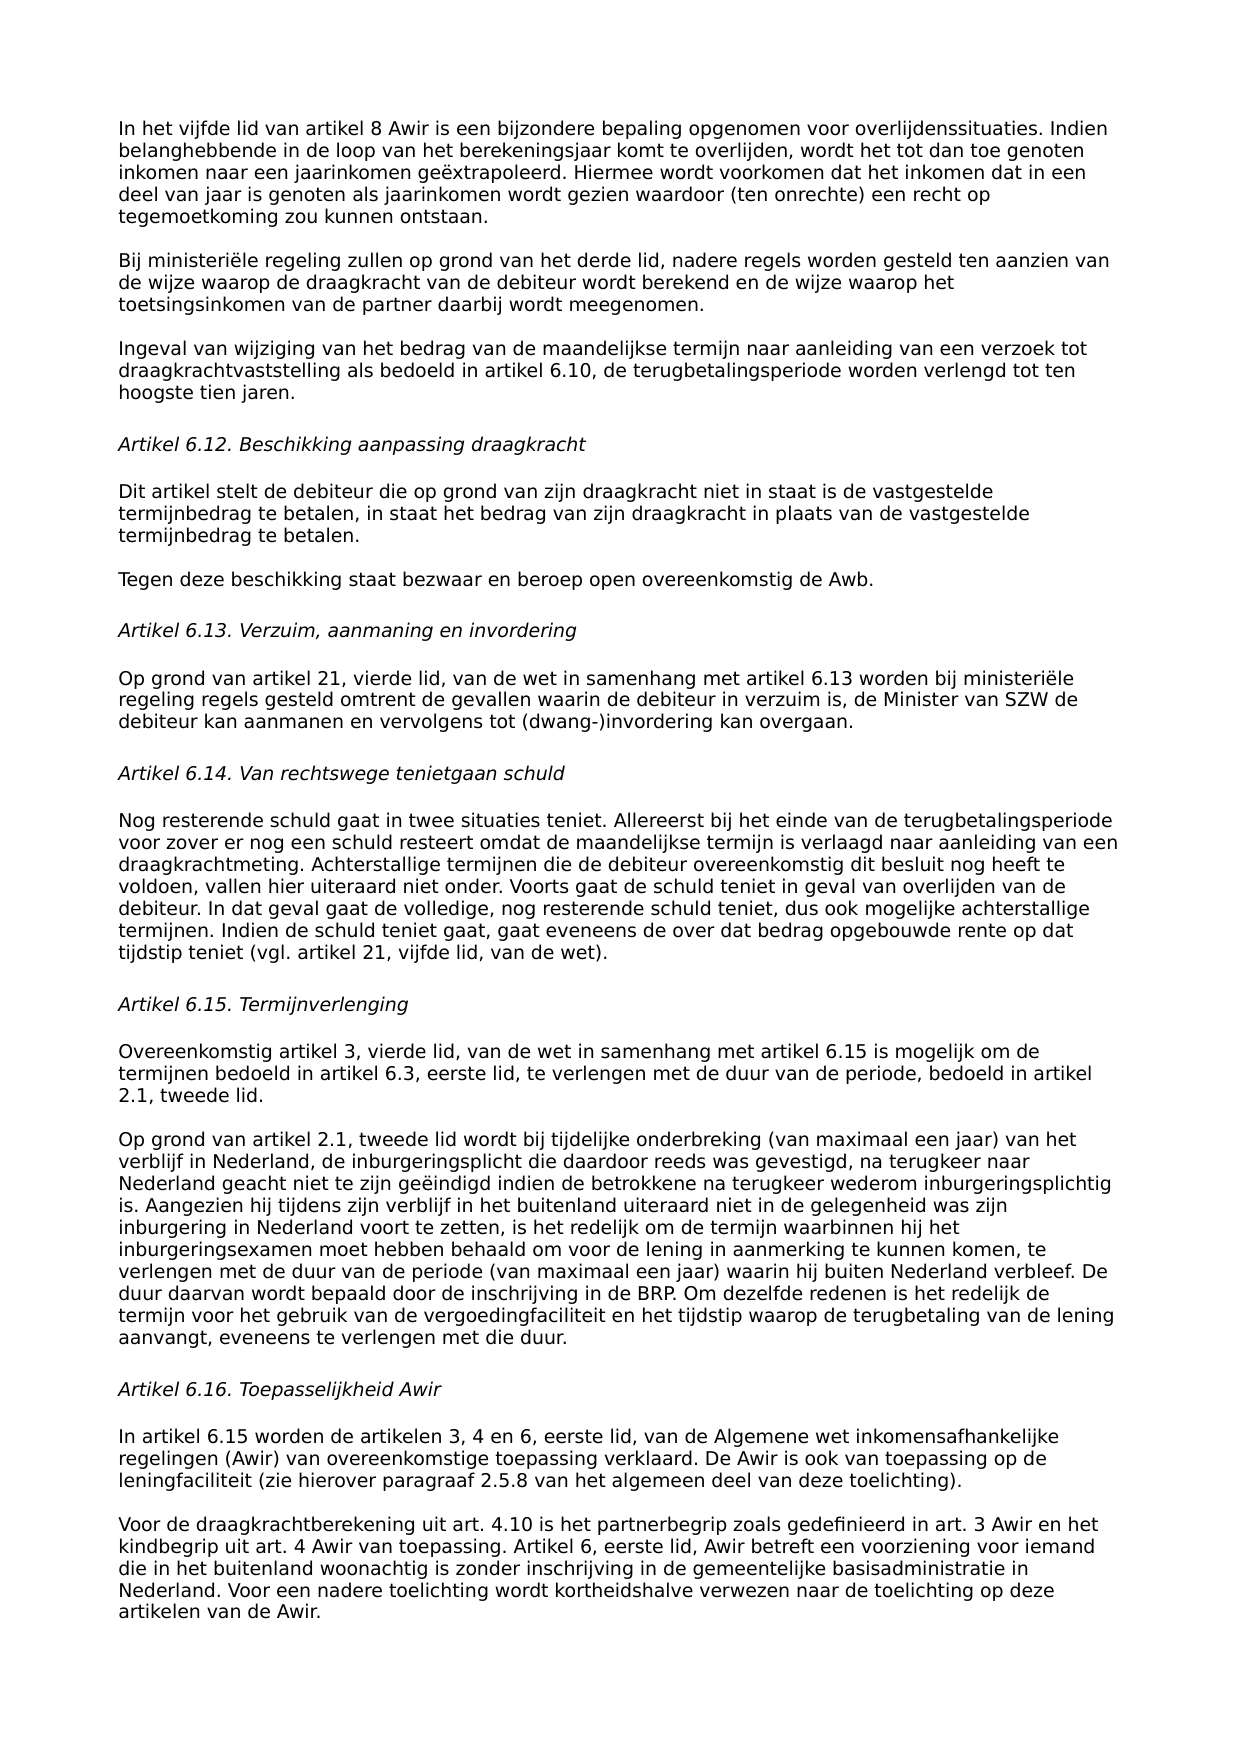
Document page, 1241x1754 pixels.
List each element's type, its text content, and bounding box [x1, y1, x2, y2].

text Nog resterende schuld gaat in twee situaties teniet. Allereerst bij het einde van de terugbetalingsperiode voor zover er nog een schuld resteert omdat de maandelijkse termijn is verlaagd naar aanleiding van een draagkrachtmeting. Achterstallige termijnen die de debiteur overeenkomstig dit besluit nog heeft te voldoen, vallen hier uiteraard niet onder. Voorts gaat de schuld teniet in geval van overlijden van de debiteur. In dat geval gaat de volledige, nog resterende schuld teniet, dus ook mogelijke achterstallige termijnen. Indien de schuld teniet gaat, gaat eveneens de over dat bedrag opgebouwde rente op dat tijdstip teniet (vgl. artikel 21, vijfde lid, van de wet). [118, 810, 1122, 964]
subtitle Artikel 6.14. Van rechtswege tenietgaan schuld [118, 763, 1122, 785]
text Bij ministeriële regeling zullen op grond van het derde lid, nadere regels worden gesteld ten aanzien van de wijze waarop de draagkracht van de debiteur wordt berekend en de wijze waarop het toetsingsinkomen van de partner daarbij wordt meegenomen. [118, 250, 1122, 316]
text Voor de draagkrachtberekening uit art. 4.10 is het partnerbegrip zoals gedefinieerd in art. 3 Awir en het kindbegrip uit art. 4 Awir van toepassing. Artikel 6, eerste lid, Awir betreft een voorziening voor iemand die in het buitenland woonachtig is zonder inschrijving in de gemeentelijke basisadministratie in Nederland. Voor een nadere toelichting wordt kortheidshalve verwezen naar de toelichting op deze artikelen van de Awir. [118, 1513, 1122, 1623]
subtitle Artikel 6.16. Toepasselijkheid Awir [118, 1379, 1122, 1401]
subtitle Artikel 6.12. Beschikking aanpassing draagkracht [118, 434, 1122, 456]
text In artikel 6.15 worden de artikelen 3, 4 en 6, eerste lid, van de Algemene wet inkomensafhankelijke regelingen (Awir) van overeenkomstige toepassing verklaard. De Awir is ook van toepassing op de leningfaciliteit (zie hierover paragraaf 2.5.8 van het algemeen deel van deze toelichting). [118, 1426, 1122, 1492]
text Overeenkomstig artikel 3, vierde lid, van de wet in samenhang met artikel 6.15 is mogelijk om de termijnen bedoeld in artikel 6.3, eerste lid, te verlengen met de duur van de periode, bedoeld in artikel 2.1, tweede lid. [118, 1041, 1122, 1107]
subtitle Artikel 6.15. Termijnverlenging [118, 994, 1122, 1016]
text Op grond van artikel 2.1, tweede lid wordt bij tijdelijke onderbreking (van maximaal een jaar) van het verblijf in Nederland, de inburgeringsplicht die daardoor reeds was gevestigd, na terugkeer naar Nederland geacht niet te zijn geëindigd indien de betrokkene na terugkeer wederom inburgeringsplichtig is. Aangezien hij tijdens zijn verblijf in het buitenland uiteraard niet in de gelegenheid was zijn inburgering in Nederland voort te zetten, is het redelijk om de termijn waarbinnen hij het inburgeringsexamen moet hebben behaald om voor de lening in aanmerking te kunnen komen, te verlengen met de duur van de periode (van maximaal een jaar) waarin hij buiten Nederland verbleef. De duur daarvan wordt bepaald door de inschrijving in de BRP. Om dezelfde redenen is het redelijk de termijn voor het gebruik van de vergoedingfaciliteit en het tijdstip waarop de terugbetaling van de lening aanvangt, eveneens te verlengen met die duur. [118, 1129, 1122, 1349]
subtitle Artikel 6.13. Verzuim, aanmaning en invordering [118, 620, 1122, 642]
text Op grond van artikel 21, vierde lid, van de wet in samenhang met artikel 6.13 worden bij ministeriële regeling regels gesteld omtrent de gevallen waarin de debiteur in verzuim is, de Minister van SZW de debiteur kan aanmanen en vervolgens tot (dwang-)invordering kan overgaan. [118, 667, 1122, 733]
text Dit artikel stelt de debiteur die op grond van zijn draagkracht niet in staat is de vastgestelde termijnbedrag te betalen, in staat het bedrag van zijn draagkracht in plaats van de vastgestelde termijnbedrag te betalen. [118, 481, 1122, 547]
text In het vijfde lid van artikel 8 Awir is een bijzondere bepaling opgenomen voor overlijdenssituaties. Indien belanghebbende in de loop van het berekeningsjaar komt te overlijden, wordt het tot dan toe genoten inkomen naar een jaarinkomen geëxtrapoleerd. Hiermee wordt voorkomen dat het inkomen dat in een deel van jaar is genoten als jaarinkomen wordt gezien waardoor (ten onrechte) een recht op tegemoetkoming zou kunnen ontstaan. [118, 118, 1122, 228]
text Tegen deze beschikking staat bezwaar en beroep open overeenkomstig de Awb. [118, 568, 1122, 590]
text Ingeval van wijziging van het bedrag van de maandelijkse termijn naar aanleiding van een verzoek tot draagkrachtvaststelling als bedoeld in artikel 6.10, de terugbetalingsperiode worden verlengd tot ten hoogste tien jaren. [118, 338, 1122, 404]
